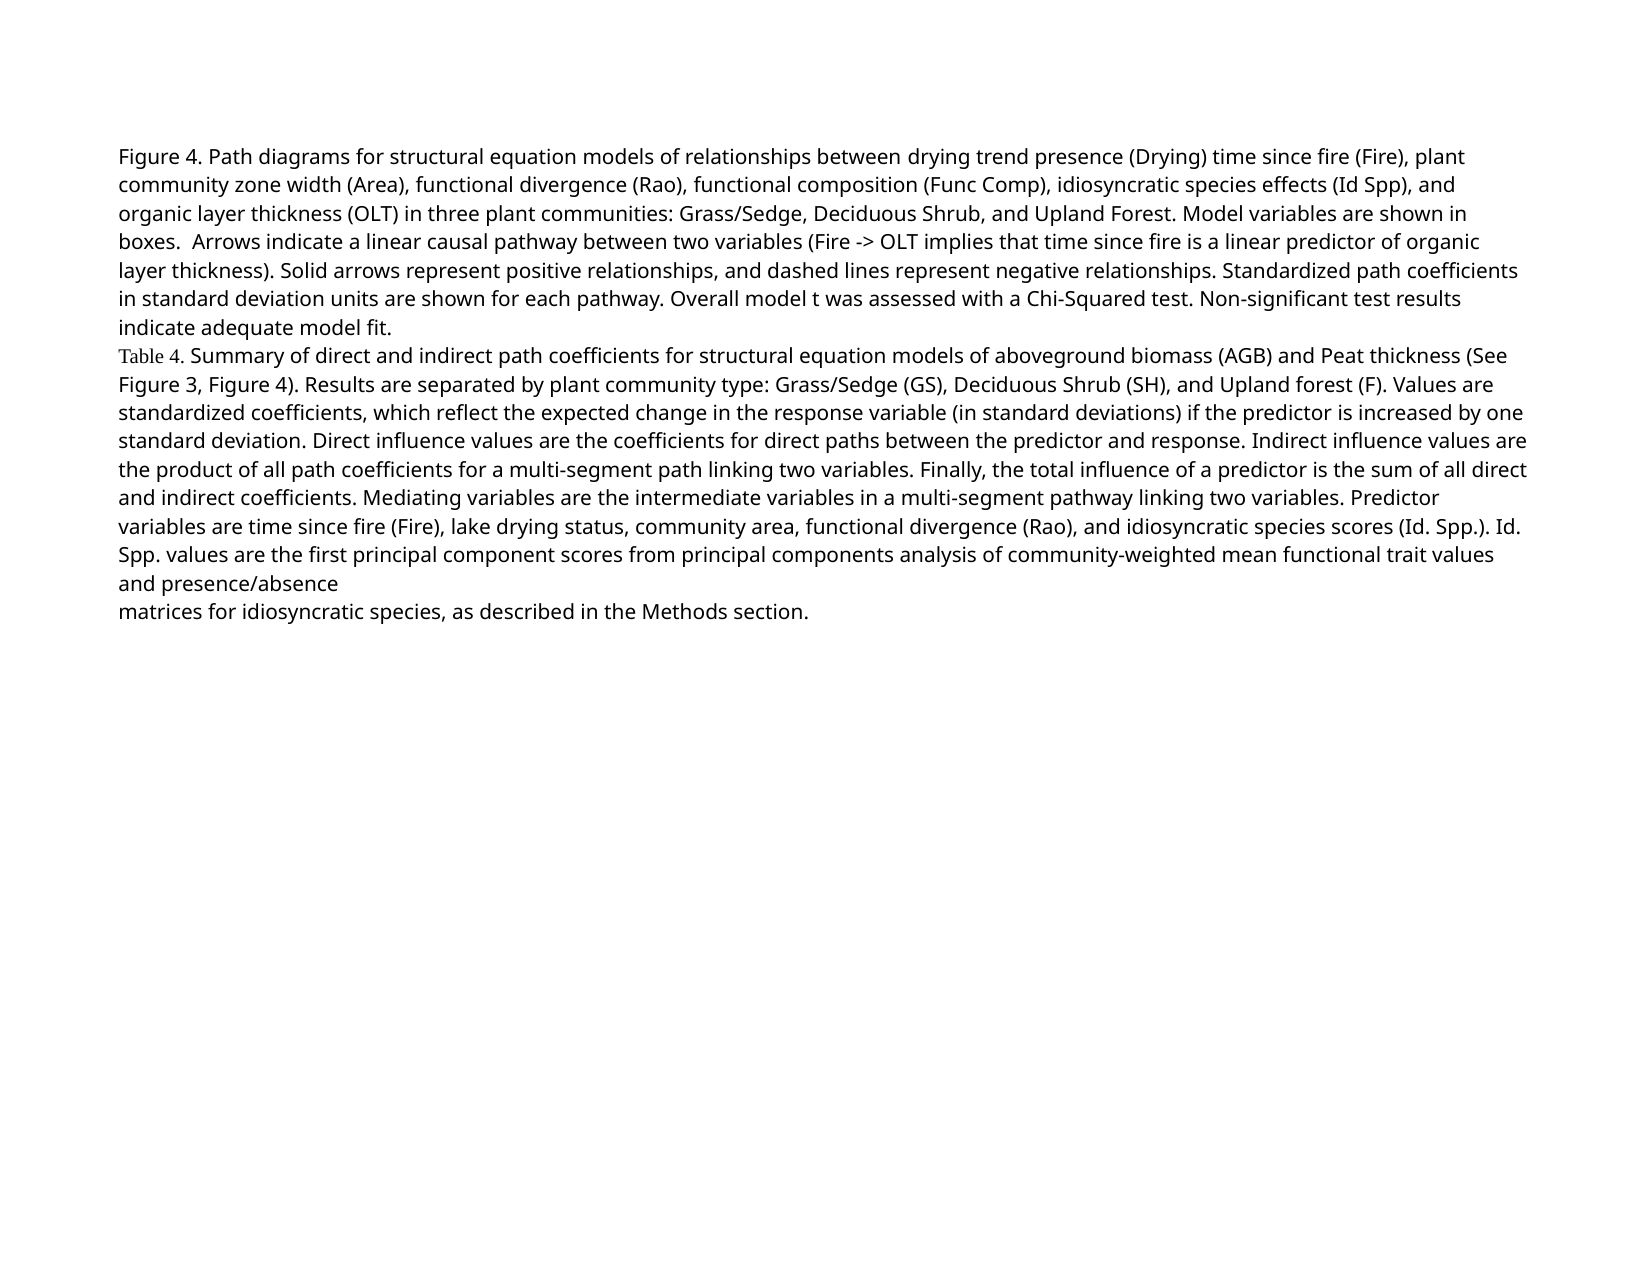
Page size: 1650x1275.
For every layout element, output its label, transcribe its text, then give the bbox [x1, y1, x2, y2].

text Table 4. Summary of direct and indirect path coefficients for structural equation models of aboveground biomass (AGB) and Peat thickness (See Figure 3, Figure 4). Results are separated by plant community type: Grass/Sedge (GS), Deciduous Shrub (SH), and Upland forest (F). Values are standardized coefficients, which reflect the expected change in the response variable (in standard deviations) if the predictor is increased by one standard deviation. Direct influence values are the coefficients for direct paths between the predictor and response. Indirect influence values are the product of all path coefficients for a multi-segment path linking two variables. Finally, the total influence of a predictor is the sum of all direct and indirect coefficients. Mediating variables are the intermediate variables in a multi-segment pathway linking two variables. Predictor variables are time since fire (Fire), lake drying status, community area, functional divergence (Rao), and idiosyncratic species scores (Id. Spp.). Id. Spp. values are the first principal component scores from principal components analysis of community-weighted mean functional trait values and presence/absence [118, 341, 1532, 597]
text matrices for idiosyncratic species, as described in the Methods section. [118, 597, 1532, 626]
text Figure 4. Path diagrams for structural equation models of relationships between drying trend presence (Drying) time since fire (Fire), plant community zone width (Area), functional divergence (Rao), functional composition (Func Comp), idiosyncratic species effects (Id Spp), and organic layer thickness (OLT) in three plant communities: Grass/Sedge, Deciduous Shrub, and Upland Forest. Model variables are shown in boxes. Arrows indicate a linear causal pathway between two variables (Fire -> OLT implies that time since fire is a linear predictor of organic layer thickness). Solid arrows represent positive relationships, and dashed lines represent negative relationships. Standardized path coefficients in standard deviation units are shown for each pathway. Overall model t was assessed with a Chi-Squared test. Non-significant test results indicate adequate model fit. [118, 142, 1532, 341]
